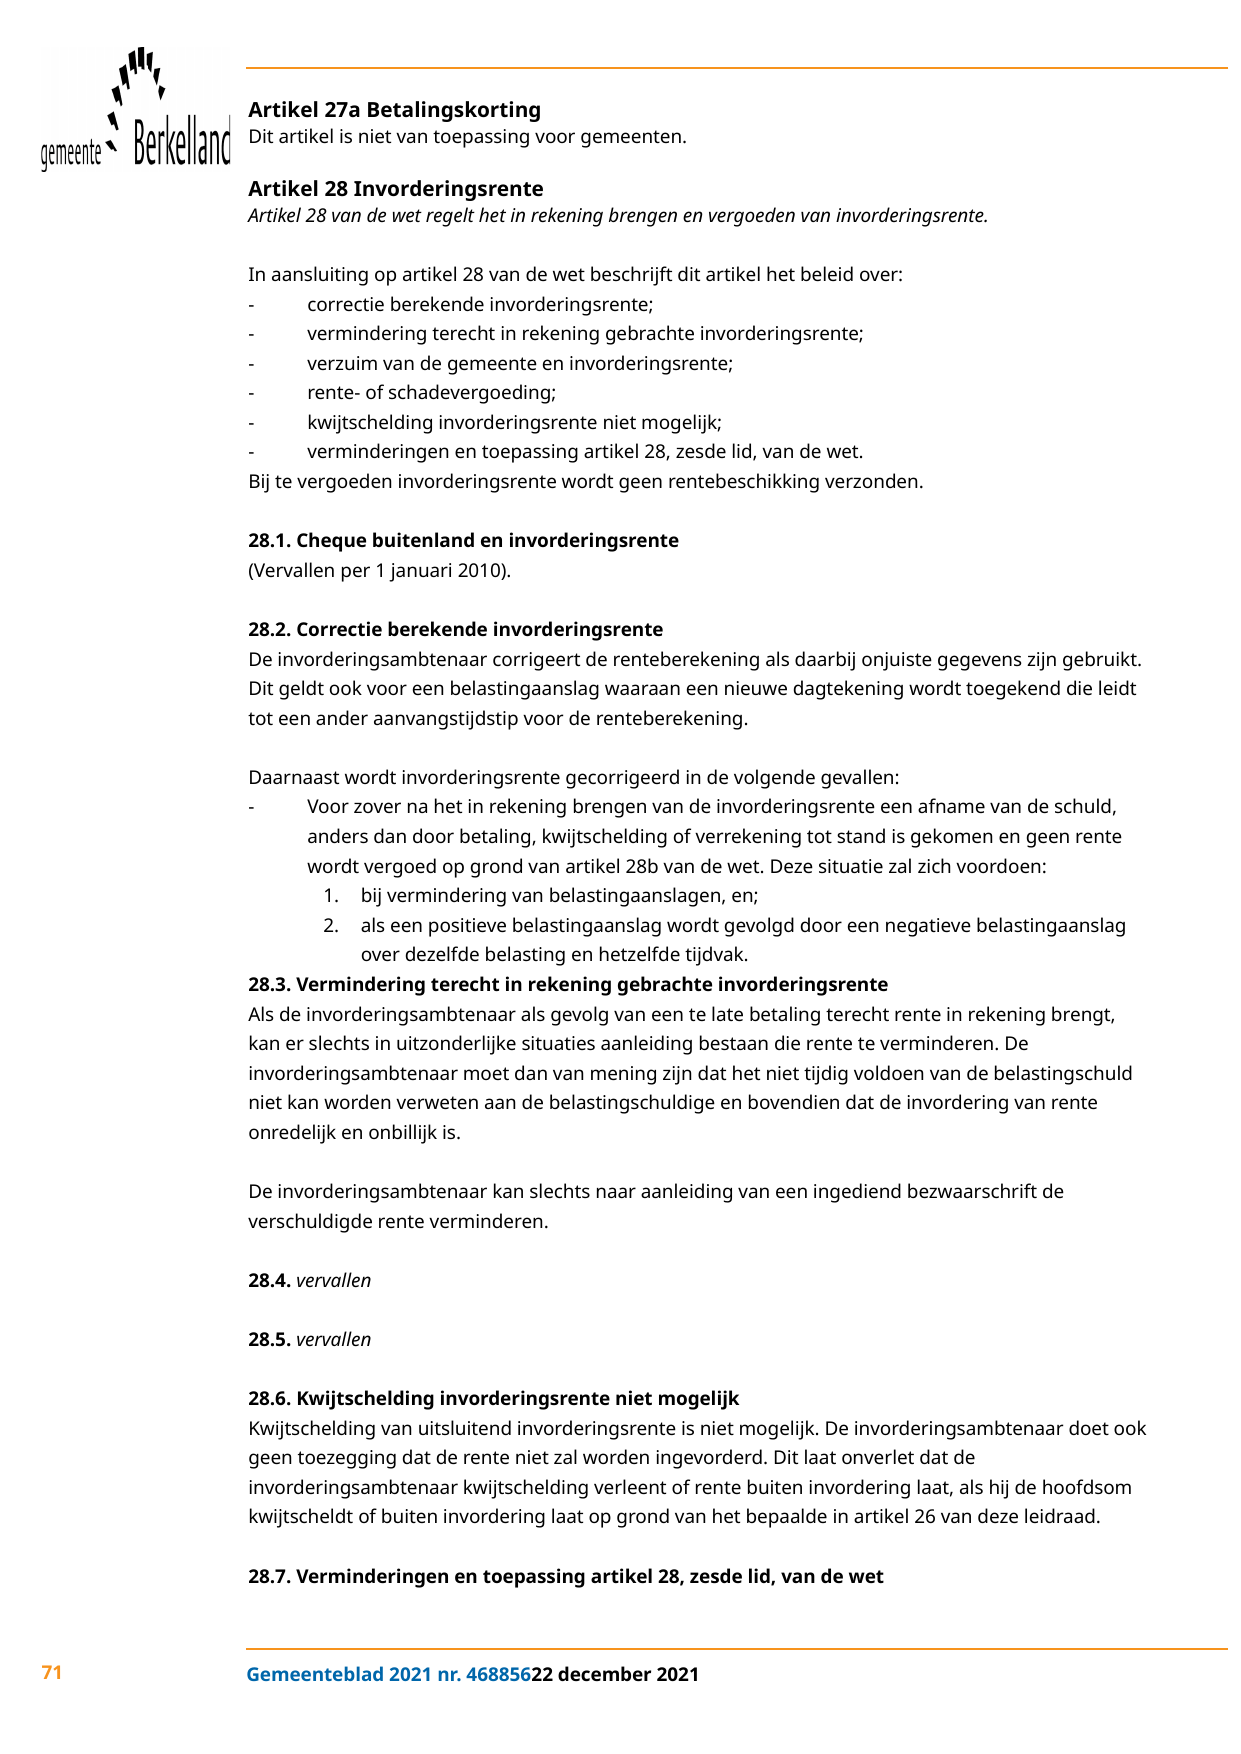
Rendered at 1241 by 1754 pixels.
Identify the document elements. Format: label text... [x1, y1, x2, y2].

list rente- of schadevergoeding; [248, 379, 1152, 405]
text 28.6. Kwijtschelding invorderingsrente niet mogelijk [248, 1385, 1152, 1411]
text In aansluiting op artikel 28 van de wet beschrijft dit artikel het beleid over: [248, 261, 1152, 287]
text 28.2. Correctie berekende invorderingsrente [248, 616, 1152, 642]
picture [41, 47, 231, 172]
text De invorderingsambtenaar corrigeert de renteberekening als daarbij onjuiste gegevens zijn gebruikt. Dit geldt ook voor een belastingaanslag waaraan een nieuwe dagtekening wordt toegekend die leidt tot een ander aanvangstijdstip voor de renteberekening. [248, 646, 1152, 731]
list correctie berekende invorderingsrente; [248, 291, 1152, 317]
list kwijtschelding invorderingsrente niet mogelijk; [248, 409, 1152, 435]
list bij vermindering van belastingaanslagen, en; [323, 882, 1152, 908]
text Kwijtschelding van uitsluitend invorderingsrente is niet mogelijk. De invorderingsambtenaar doet ook geen toezegging dat de rente niet zal worden ingevorderd. Dit laat onverlet dat de invorderingsambtenaar kwijtschelding verleent of rente buiten invordering laat, als hij de hoofdsom kwijtscheldt of buiten invordering laat op grond van het bepaalde in artikel 26 van deze leidraad. [248, 1415, 1152, 1529]
text Bij te vergoeden invorderingsrente wordt geen rentebeschikking verzonden. [248, 468, 1152, 494]
text Dit artikel is niet van toepassing voor gemeenten. [248, 123, 1152, 149]
text Daarnaast wordt invorderingsrente gecorrigeerd in de volgende gevallen: [248, 764, 1152, 790]
list Voor zover na het in rekening brengen van de invorderingsrente een afname van de schuld, anders dan door betaling, kwijtschelding of verrekening tot stand is gekomen en geen rente wordt vergoed op grond van artikel 28b van de wet. Deze situatie zal zich voordoen: [248, 794, 1152, 879]
text Als de invorderingsambtenaar als gevolg van een te late betaling terecht rente in rekening brengt, kan er slechts in uitzonderlijke situaties aanleiding bestaan die rente te verminderen. De invorderingsambtenaar moet dan van mening zijn dat het niet tijdig voldoen van de belastingschuld niet kan worden verweten aan de belastingschuldige en bovendien dat de invordering van rente onredelijk en onbillijk is. [248, 1001, 1152, 1145]
text Artikel 28 van de wet regelt het in rekening brengen en vergoeden van invorderingsrente. [248, 202, 1152, 228]
list verminderingen en toepassing artikel 28, zesde lid, van de wet. [248, 439, 1152, 464]
list verzuim van de gemeente en invorderingsrente; [248, 350, 1152, 376]
text 28.3. Vermindering terecht in rekening gebrachte invorderingsrente [248, 971, 1152, 997]
text Artikel 27a Betalingskorting [248, 95, 1152, 123]
text 28.7. Verminderingen en toepassing artikel 28, zesde lid, van de wet [248, 1563, 1152, 1589]
text 28.1. Cheque buitenland en invorderingsrente [248, 527, 1152, 553]
list vermindering terecht in rekening gebrachte invorderingsrente; [248, 320, 1152, 346]
text 28.5. vervallen [248, 1326, 1152, 1352]
text Artikel 28 Invorderingsrente [248, 174, 1152, 202]
text (Vervallen per 1 januari 2010). [248, 557, 1152, 583]
text De invorderingsambtenaar kan slechts naar aanleiding van een ingediend bezwaarschrift de verschuldigde rente verminderen. [248, 1178, 1152, 1234]
text 28.4. vervallen [248, 1267, 1152, 1293]
list als een positieve belastingaanslag wordt gevolgd door een negatieve belastingaanslag over dezelfde belasting en hetzelfde tijdvak. [323, 912, 1152, 967]
